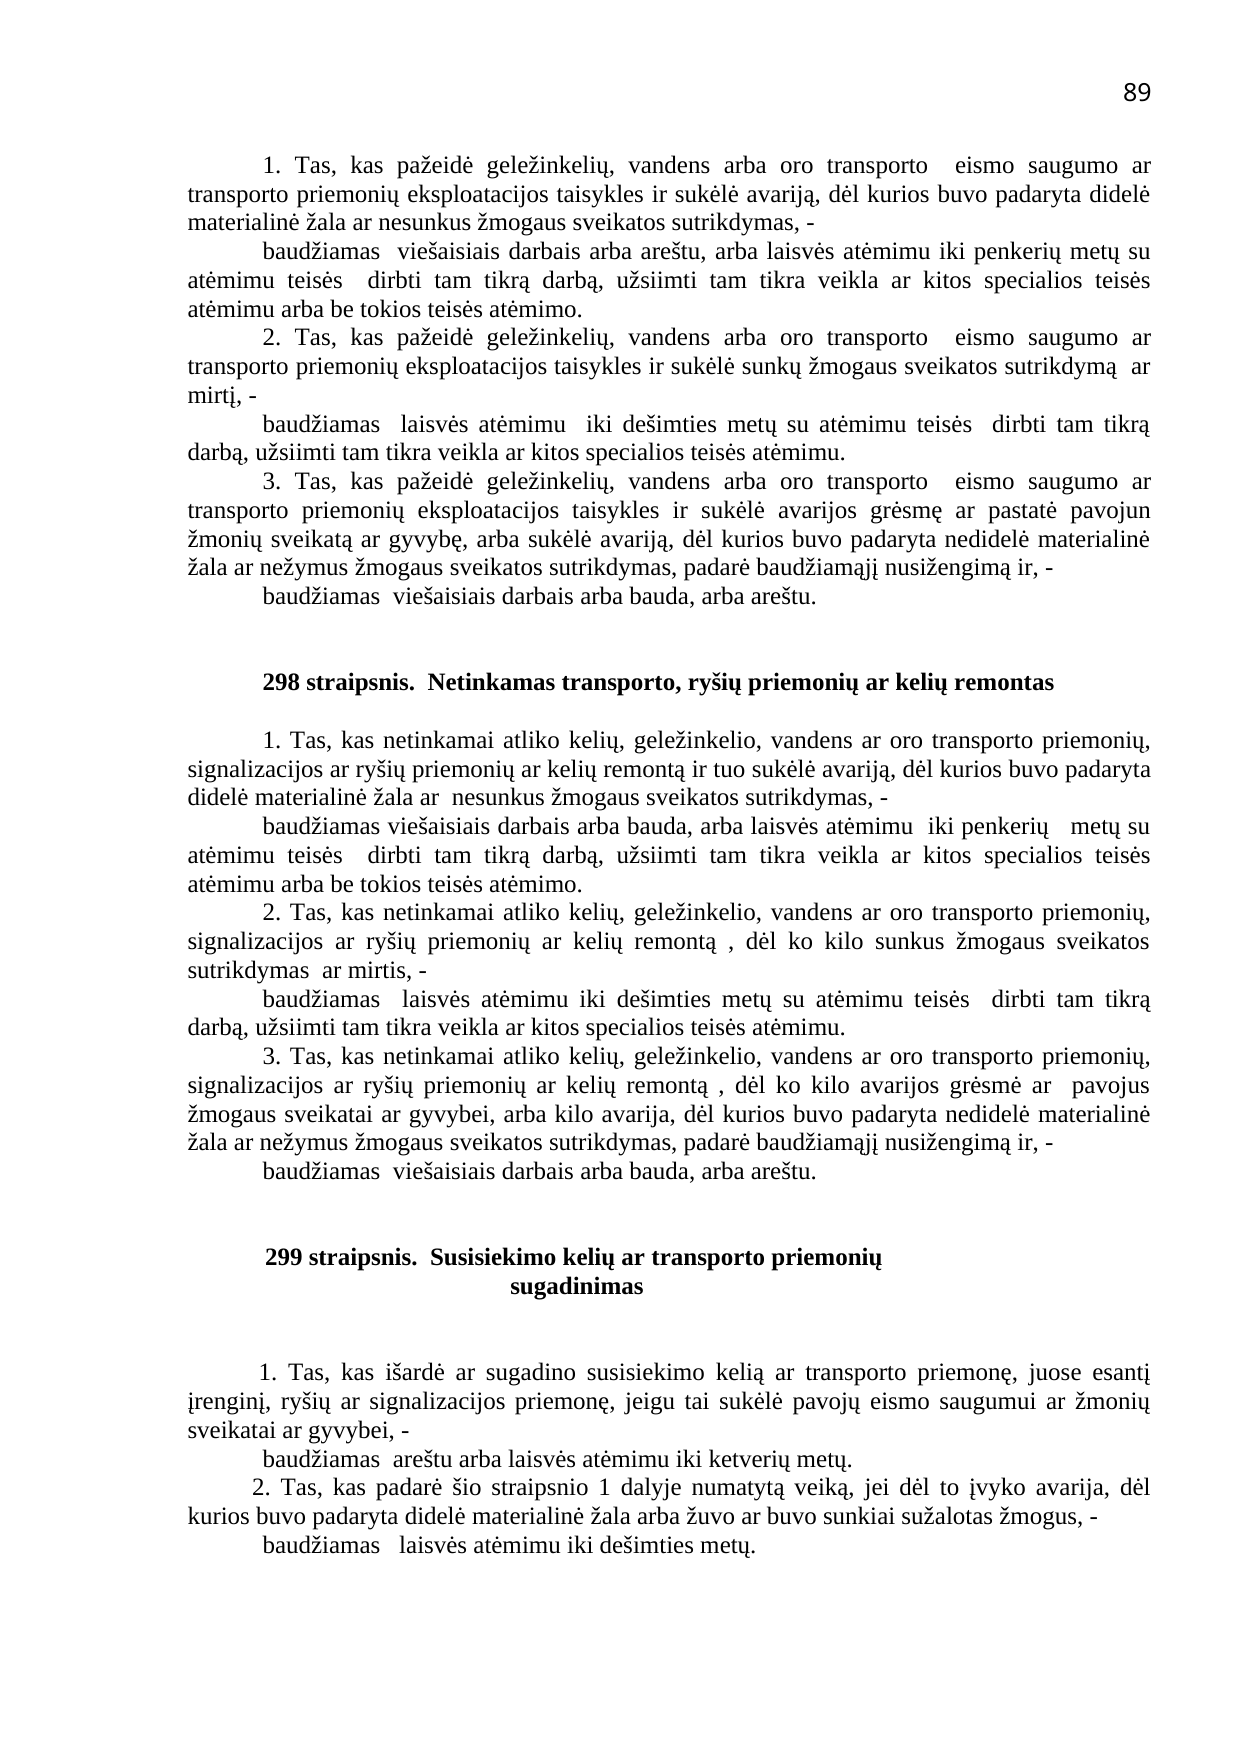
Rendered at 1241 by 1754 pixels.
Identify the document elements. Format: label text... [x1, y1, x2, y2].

text 2. Tas, kas pažeidė geležinkelių, vandens arba oro transporto eismo saugumo ar transporto priemonių eksploatacijos taisykles ir sukėlė sunkų žmogaus sveikatos sutrikdymą ar mirtį, - [187, 322, 1152, 409]
text baudžiamas laisvės atėmimu iki dešimties metų su atėmimu teisės dirbti tam tikrą darbą, užsiimti tam tikra veikla ar kitos specialios teisės atėmimu. [187, 409, 1152, 466]
text 1. Tas, kas netinkamai atliko kelių, geležinkelio, vandens ar oro transporto priemonių, signalizacijos ar ryšių priemonių ar kelių remontą ir tuo sukėlė avariją, dėl kurios buvo padaryta didelė materialinė žala ar nesunkus žmogaus sveikatos sutrikdymas, - [187, 725, 1152, 811]
text baudžiamas viešaisiais darbais arba areštu, arba laisvės atėmimu iki penkerių metų su atėmimu teisės dirbti tam tikrą darbą, užsiimti tam tikra veikla ar kitos specialios teisės atėmimu arba be tokios teisės atėmimo. [187, 236, 1152, 322]
text 3. Tas, kas netinkamai atliko kelių, geležinkelio, vandens ar oro transporto priemonių, signalizacijos ar ryšių priemonių ar kelių remontą , dėl ko kilo avarijos grėsmė ar pavojus žmogaus sveikatai ar gyvybei, arba kilo avarija, dėl kurios buvo padaryta nedidelė materialinė žala ar nežymus žmogaus sveikatos sutrikdymas, padarė baudžiamąjį nusižengimą ir, - [187, 1041, 1152, 1156]
text 299 straipsnis. Susisiekimo kelių ar transporto priemonių [187, 1242, 1152, 1271]
text 1. Tas, kas pažeidė geležinkelių, vandens arba oro transporto eismo saugumo ar transporto priemonių eksploatacijos taisykles ir sukėlė avariją, dėl kurios buvo padaryta didelė materialinė žala ar nesunkus žmogaus sveikatos sutrikdymas, - [187, 150, 1152, 236]
text sugadinimas [187, 1271, 1152, 1300]
text 2. Tas, kas netinkamai atliko kelių, geležinkelio, vandens ar oro transporto priemonių, signalizacijos ar ryšių priemonių ar kelių remontą , dėl ko kilo sunkus žmogaus sveikatos sutrikdymas ar mirtis, - [187, 897, 1152, 984]
text baudžiamas viešaisiais darbais arba bauda, arba areštu. [187, 581, 1152, 610]
text 298 straipsnis. Netinkamas transporto, ryšių priemonių ar kelių remontas [187, 667, 1152, 696]
text baudžiamas areštu arba laisvės atėmimu iki ketverių metų. [187, 1444, 1152, 1472]
text baudžiamas viešaisiais darbais arba bauda, arba laisvės atėmimu iki penkerių metų su atėmimu teisės dirbti tam tikrą darbą, užsiimti tam tikra veikla ar kitos specialios teisės atėmimu arba be tokios teisės atėmimo. [187, 811, 1152, 897]
text baudžiamas laisvės atėmimu iki dešimties metų. [187, 1530, 1152, 1559]
text 3. Tas, kas pažeidė geležinkelių, vandens arba oro transporto eismo saugumo ar transporto priemonių eksploatacijos taisykles ir sukėlė avarijos grėsmę ar pastatė pavojun žmonių sveikatą ar gyvybę, arba sukėlė avariją, dėl kurios buvo padaryta nedidelė materialinė žala ar nežymus žmogaus sveikatos sutrikdymas, padarė baudžiamąjį nusižengimą ir, - [187, 466, 1152, 581]
text baudžiamas viešaisiais darbais arba bauda, arba areštu. [187, 1156, 1152, 1185]
text baudžiamas laisvės atėmimu iki dešimties metų su atėmimu teisės dirbti tam tikrą darbą, užsiimti tam tikra veikla ar kitos specialios teisės atėmimu. [187, 984, 1152, 1041]
text 2. Tas, kas padarė šio straipsnio 1 dalyje numatytą veiką, jei dėl to įvyko avarija, dėl kurios buvo padaryta didelė materialinė žala arba žuvo ar buvo sunkiai sužalotas žmogus, - [187, 1472, 1152, 1530]
text 1. Tas, kas išardė ar sugadino susisiekimo kelią ar transporto priemonę, juose esantį įrenginį, ryšių ar signalizacijos priemonę, jeigu tai sukėlė pavojų eismo saugumui ar žmonių sveikatai ar gyvybei, - [187, 1357, 1152, 1444]
